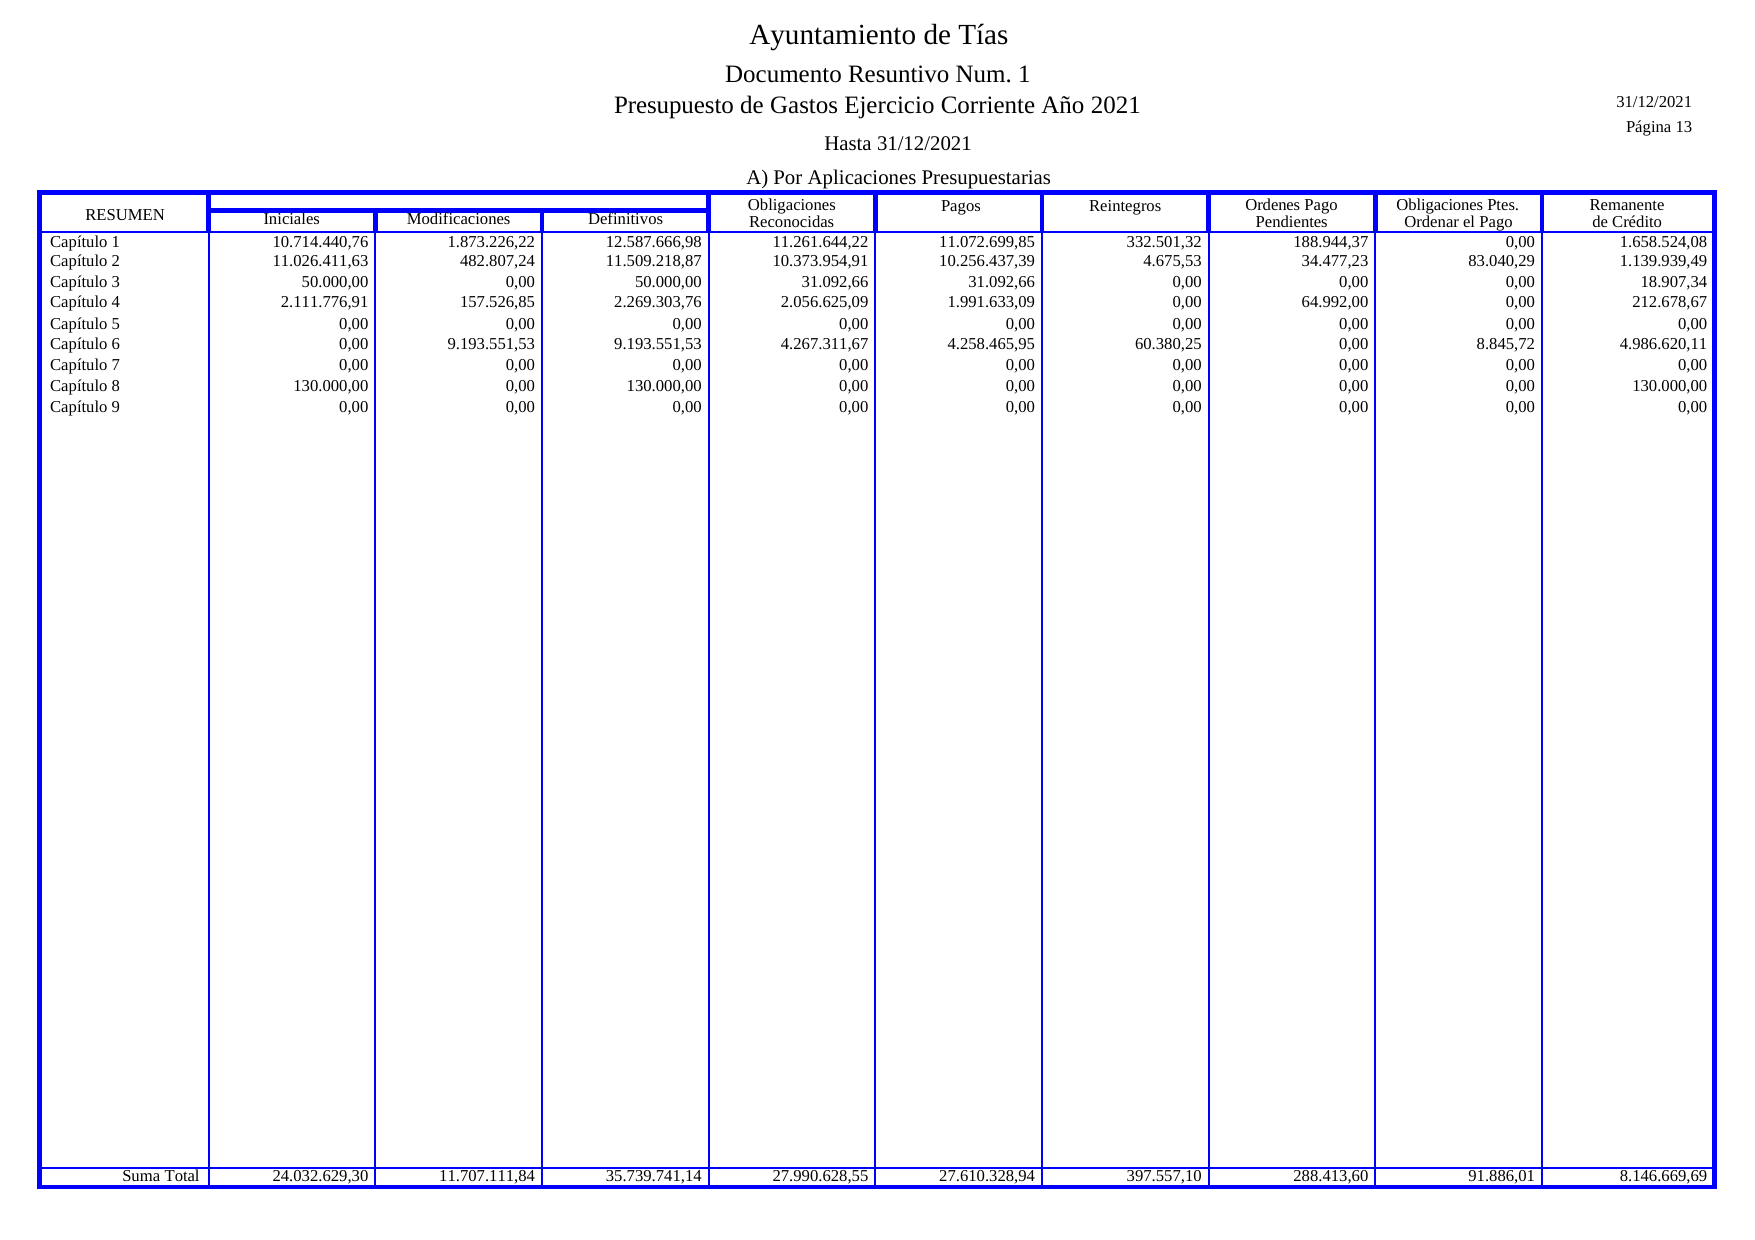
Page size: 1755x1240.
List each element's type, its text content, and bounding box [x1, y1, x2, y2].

table_cell 10.714.440,76 [210, 233, 374, 251]
table_cell [210, 418, 374, 1167]
table_cell 4.986.620,11 [1543, 335, 1712, 358]
table_cell 9.193.551,53 [543, 335, 708, 358]
table_cell 8.845,72 [1376, 335, 1541, 358]
table_cell [1543, 418, 1712, 1167]
table_cell 31.092,66 [710, 274, 874, 293]
table_cell Capítulo 2 [42, 251, 208, 274]
table_cell 18.907,34 [1543, 274, 1712, 293]
table_cell 0,00 [1376, 233, 1541, 251]
table_cell 0,00 [1376, 358, 1541, 376]
table_cell 0,00 [1376, 376, 1541, 399]
table_cell Suma Total [42, 1169, 208, 1184]
table_header Ordenes Pago Pendientes [1211, 195, 1373, 231]
table_cell 0,00 [210, 316, 374, 335]
table_cell Capítulo 9 [42, 399, 208, 418]
table_cell 130.000,00 [210, 376, 374, 399]
table_cell 0,00 [710, 376, 874, 399]
table_cell Capítulo 6 [42, 335, 208, 358]
table_cell 0,00 [376, 376, 541, 399]
table_cell 2.111.776,91 [210, 293, 374, 316]
table_cell [1210, 418, 1374, 1167]
table_cell 50.000,00 [210, 274, 374, 293]
table_cell 64.992,00 [1210, 293, 1374, 316]
table_cell 1.873.226,22 [376, 233, 541, 251]
table_cell 212.678,67 [1543, 293, 1712, 316]
table_cell 0,00 [1043, 399, 1208, 418]
table_cell 397.557,10 [1043, 1169, 1208, 1184]
text Créditos Presupuestarios [37, 190, 1729, 1198]
table_cell 0,00 [710, 399, 874, 418]
table_cell 130.000,00 [1543, 376, 1712, 399]
table_cell Modificaciones [378, 213, 540, 231]
table_cell 0,00 [1210, 399, 1374, 418]
table_cell 12.587.666,98 [543, 233, 708, 251]
table_cell 0,00 [1043, 316, 1208, 335]
table_cell 11.072.699,85 [876, 233, 1041, 251]
table_cell 11.261.644,22 [710, 233, 874, 251]
table_header Obligaciones Reconocidas [711, 195, 873, 231]
table_cell Capítulo 3 [42, 274, 208, 293]
table_cell 0,00 [1543, 399, 1712, 418]
table_cell 31.092,66 [876, 274, 1041, 293]
table_cell 4.675,53 [1043, 251, 1208, 274]
table_cell 0,00 [876, 399, 1041, 418]
table_cell 0,00 [543, 399, 708, 418]
table_cell 0,00 [876, 376, 1041, 399]
table_cell 0,00 [1043, 376, 1208, 399]
table_cell 0,00 [710, 316, 874, 335]
table_header Remanente de Crédito [1544, 195, 1712, 231]
table_cell 0,00 [543, 358, 708, 376]
table_cell 24.032.629,30 [210, 1169, 374, 1184]
table_cell 0,00 [376, 316, 541, 335]
table_cell 2.056.625,09 [710, 293, 874, 316]
table_cell 288.413,60 [1210, 1169, 1374, 1184]
table_cell 1.658.524,08 [1543, 233, 1712, 251]
table_cell 35.739.741,14 [543, 1169, 708, 1184]
table_cell 0,00 [1543, 358, 1712, 376]
table_cell 0,00 [1210, 358, 1374, 376]
table_cell [710, 418, 874, 1167]
table_header [211, 195, 706, 208]
table_cell 0,00 [210, 335, 374, 358]
table_cell 4.267.311,67 [710, 335, 874, 358]
table_cell 0,00 [876, 316, 1041, 335]
table_cell 0,00 [1543, 316, 1712, 335]
table_cell 0,00 [1376, 293, 1541, 316]
table_cell 0,00 [210, 358, 374, 376]
table_cell 0,00 [1376, 399, 1541, 418]
table_cell 50.000,00 [543, 274, 708, 293]
table_cell Iniciales [211, 213, 373, 231]
table_cell 2.269.303,76 [543, 293, 708, 316]
table_header Obligaciones Ptes. Ordenar el Pago [1378, 195, 1540, 231]
table_cell 9.193.551,53 [376, 335, 541, 358]
table_header Reintegros [1044, 195, 1206, 231]
table_cell 0,00 [1210, 335, 1374, 358]
table_cell Capítulo 7 [42, 358, 208, 376]
table_cell 0,00 [710, 358, 874, 376]
table_cell 1.139.939,49 [1543, 251, 1712, 274]
table_cell 188.944,37 [1210, 233, 1374, 251]
table_cell 4.258.465,95 [876, 335, 1041, 358]
table_cell Capítulo 4 [42, 293, 208, 316]
table_cell 0,00 [1210, 274, 1374, 293]
table_cell 11.509.218,87 [543, 251, 708, 274]
table_cell 10.256.437,39 [876, 251, 1041, 274]
table_cell 10.373.954,91 [710, 251, 874, 274]
table_cell 0,00 [376, 274, 541, 293]
table_cell 27.990.628,55 [710, 1169, 874, 1184]
table_header RESUMEN [42, 195, 206, 231]
table_cell [42, 418, 208, 1167]
table_cell 91.886,01 [1376, 1169, 1541, 1184]
table_cell Capítulo 5 [42, 316, 208, 335]
table_cell Capítulo 8 [42, 376, 208, 399]
table_cell [876, 418, 1041, 1167]
table_cell 157.526,85 [376, 293, 541, 316]
table_cell 34.477,23 [1210, 251, 1374, 274]
table_cell 60.380,25 [1043, 335, 1208, 358]
table_cell [543, 418, 708, 1167]
table_cell 332.501,32 [1043, 233, 1208, 251]
table_cell 0,00 [1043, 274, 1208, 293]
table_cell 0,00 [1043, 293, 1208, 316]
table_cell 11.026.411,63 [210, 251, 374, 274]
table_cell 0,00 [1376, 274, 1541, 293]
table_cell 1.991.633,09 [876, 293, 1041, 316]
table_cell 0,00 [876, 358, 1041, 376]
table_cell 8.146.669,69 [1543, 1169, 1712, 1184]
table_cell 27.610.328,94 [876, 1169, 1041, 1184]
table_cell 83.040,29 [1376, 251, 1541, 274]
table_cell 130.000,00 [543, 376, 708, 399]
table_cell Definitivos [544, 213, 706, 231]
table_cell 0,00 [376, 358, 541, 376]
table_cell 0,00 [1210, 316, 1374, 335]
table_cell [1376, 418, 1541, 1167]
table_cell 0,00 [1043, 358, 1208, 376]
table_cell 482.807,24 [376, 251, 541, 274]
table_cell 0,00 [376, 399, 541, 418]
table_cell Capítulo 1 [42, 233, 208, 251]
table_cell [376, 418, 541, 1167]
table_cell 0,00 [1376, 316, 1541, 335]
table_cell 0,00 [1210, 376, 1374, 399]
table_header Pagos [878, 195, 1040, 231]
table_cell 0,00 [210, 399, 374, 418]
table_cell [1043, 418, 1208, 1167]
table_cell 11.707.111,84 [376, 1169, 541, 1184]
table_cell 0,00 [543, 316, 708, 335]
